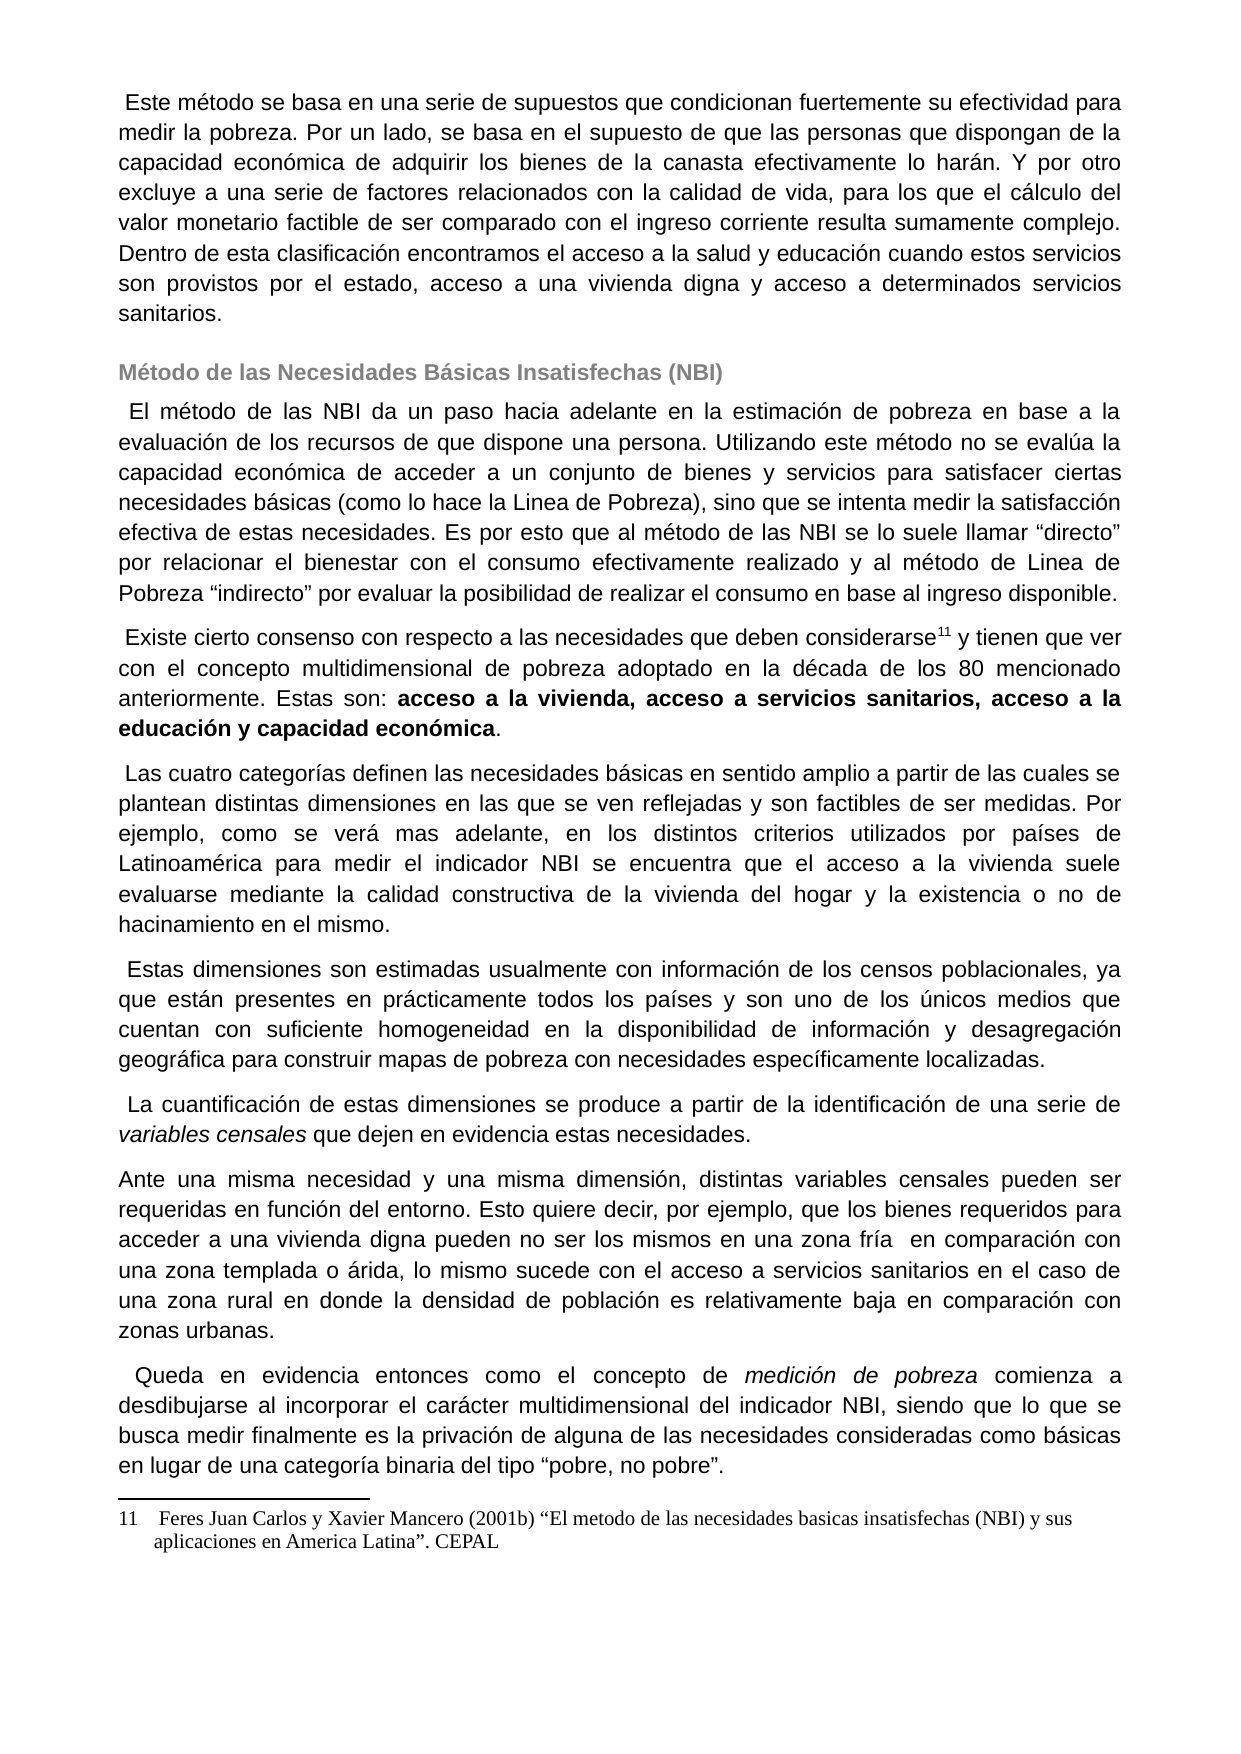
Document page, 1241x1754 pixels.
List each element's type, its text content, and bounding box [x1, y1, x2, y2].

text Este método se basa en una serie de supuestos que condicionan fuertemente su efectividad para medir la pobreza. Por un lado, se basa en el supuesto de que las personas que dispongan de la capacidad económica de adquirir los bienes de la canasta efectivamente lo harán. Y por otro excluye a una serie de factores relacionados con la calidad de vida, para los que el cálculo del valor monetario factible de ser comparado con el ingreso corriente resulta sumamente complejo. Dentro de esta clasificación encontramos el acceso a la salud y educación cuando estos servicios son provistos por el estado, acceso a una vivienda digna y acceso a determinados servicios sanitarios. [118, 88, 1122, 326]
text Existe cierto consenso con respecto a las necesidades que deben considerarse y tienen que ver con el concepto multidimensional de pobreza adoptado en la década de los 80 mencionado anteriormente. Estas son: acceso a la vivienda, acceso a servicios sanitarios, acceso a la educación y capacidad económica. [118, 624, 1122, 741]
text Queda en evidencia entonces como el concepto de medición de pobreza comienza a desdibujarse al incorporar el carácter multidimensional del indicador NBI, siendo que lo que se busca medir finalmente es la privación de alguna de las necesidades consideradas como básicas en lugar de una categoría binaria del tipo “pobre, no pobre”. [118, 1362, 1122, 1479]
subtitle Método de las Necesidades Básicas Insatisfechas (NBI) [118, 359, 1122, 386]
text La cuantificación de estas dimensiones se produce a partir de la identificación de una serie de variables censales que dejen en evidencia estas necesidades. [118, 1091, 1122, 1147]
text Las cuatro categorías definen las necesidades básicas en sentido amplio a partir de las cuales se plantean distintas dimensiones en las que se ven reflejadas y son factibles de ser medidas. Por ejemplo, como se verá mas adelante, en los distintos criterios utilizados por países de Latinoamérica para medir el indicador NBI se encuentra que el acceso a la vivienda suele evaluarse mediante la calidad constructiva de la vivienda del hogar y la existencia o no de hacinamiento en el mismo. [118, 760, 1122, 937]
text El método de las NBI da un paso hacia adelante en la estimación de pobreza en base a la evaluación de los recursos de que dispone una persona. Utilizando este método no se evalúa la capacidad económica de acceder a un conjunto de bienes y servicios para satisfacer ciertas necesidades básicas (como lo hace la Linea de Pobreza), sino que se intenta medir la satisfacción efectiva de estas necesidades. Es por esto que al método de las NBI se lo suele llamar “directo” por relacionar el bienestar con el consumo efectivamente realizado y al método de Linea de Pobreza “indirecto” por evaluar la posibilidad de realizar el consumo en base al ingreso disponible. [118, 398, 1122, 606]
text Ante una misma necesidad y una misma dimensión, distintas variables censales pueden ser requeridas en función del entorno. Esto quiere decir, por ejemplo, que los bienes requeridos para acceder a una vivienda digna pueden no ser los mismos en una zona fría en comparación con una zona templada o árida, lo mismo sucede con el acceso a servicios sanitarios en el caso de una zona rural en donde la densidad de población es relativamente baja en comparación con zonas urbanas. [118, 1166, 1122, 1343]
text Feres Juan Carlos y Xavier Mancero (2001b) “El metodo de las necesidades basicas insatisfechas (NBI) y sus aplicaciones en America Latina”. CEPAL [118, 1505, 1122, 1553]
text Estas dimensiones son estimadas usualmente con información de los censos poblacionales, ya que están presentes en prácticamente todos los países y son uno de los únicos medios que cuentan con suficiente homogeneidad en la disponibilidad de información y desagregación geográfica para construir mapas de pobreza con necesidades específicamente localizadas. [118, 956, 1122, 1072]
